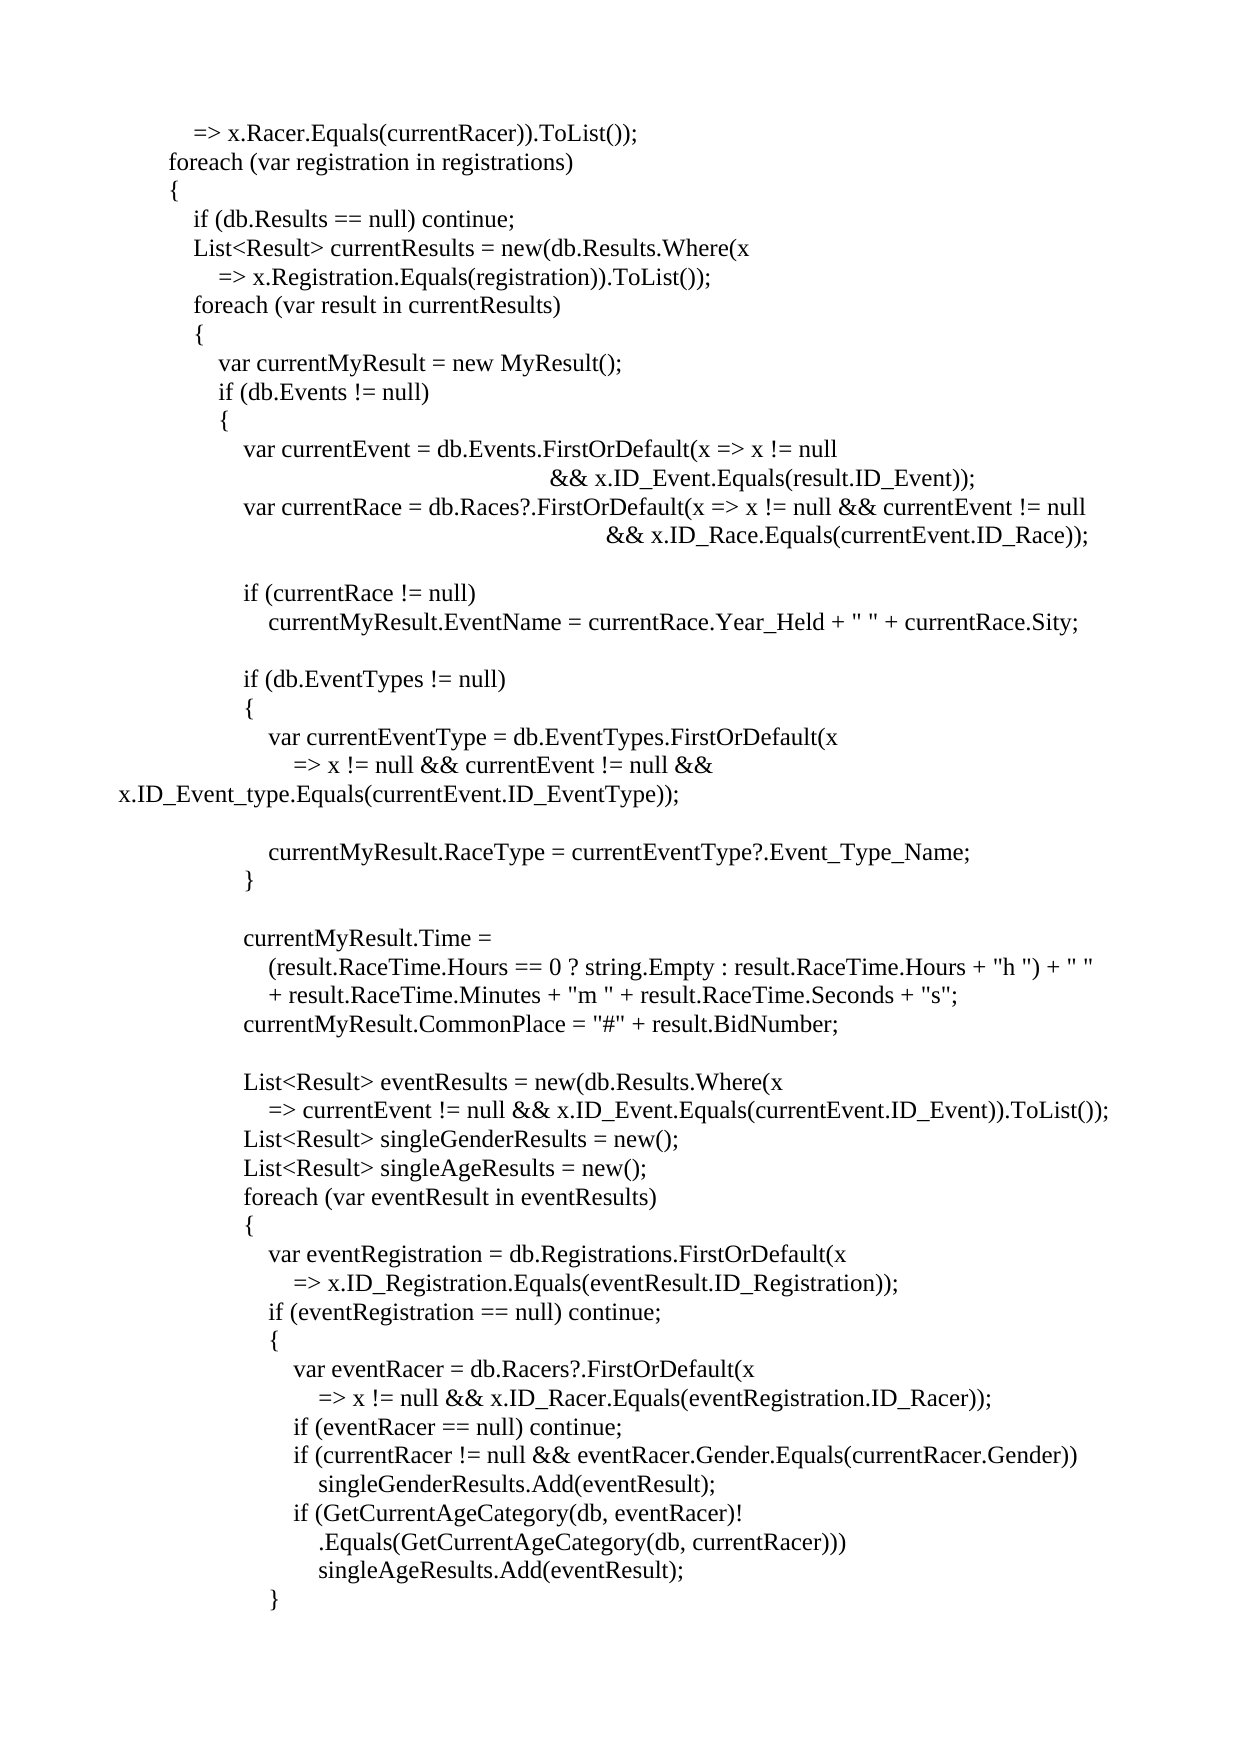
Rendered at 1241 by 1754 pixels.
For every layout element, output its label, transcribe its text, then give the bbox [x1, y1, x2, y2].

subtitle => x.Racer.Equals(currentRacer)).ToList()); foreach (var registration in registrations) { if (db.Results == null) continue; List<Result> currentResults = new(db.Results.Where(x => x.Registration.Equals(registration)).ToList()); foreach (var result in currentResults) { var currentMyResult = new MyResult(); if (db.Events != null) { var currentEvent = db.Events.FirstOrDefault(x => x != null && x.ID_Event.Equals(result.ID_Event)); var currentRace = db.Races?.FirstOrDefault(x => x != null && currentEvent != null && x.ID_Race.Equals(currentEvent.ID_Race)); if (currentRace != null) currentMyResult.EventName = currentRace.Year_Held + " " + currentRace.Sity; if (db.EventTypes != null) { var currentEventType = db.EventTypes.FirstOrDefault(x => x != null && currentEvent != null && x.ID_Event_type.Equals(currentEvent.ID_EventType)); currentMyResult.RaceType = currentEventType?.Event_Type_Name; } currentMyResult.Time = (result.RaceTime.Hours == 0 ? string.Empty : result.RaceTime.Hours + "h ") + " " + result.RaceTime.Minutes + "m " + result.RaceTime.Seconds + "s"; currentMyResult.CommonPlace = "#" + result.BidNumber; List<Result> eventResults = new(db.Results.Where(x => currentEvent != null && x.ID_Event.Equals(currentEvent.ID_Event)).ToList()); List<Result> singleGenderResults = new(); List<Result> singleAgeResults = new(); foreach (var eventResult in eventResults) { var eventRegistration = db.Registrations.FirstOrDefault(x => x.ID_Registration.Equals(eventResult.ID_Registration)); if (eventRegistration == null) continue; { var eventRacer = db.Racers?.FirstOrDefault(x => x != null && x.ID_Racer.Equals(eventRegistration.ID_Racer)); if (eventRacer == null) continue; if (currentRacer != null && eventRacer.Gender.Equals(currentRacer.Gender)) singleGenderResults.Add(eventResult); if (GetCurrentAgeCategory(db, eventRacer)! .Equals(GetCurrentAgeCategory(db, currentRacer))) singleAgeResults.Add(eventResult); } [118, 118, 1122, 1613]
